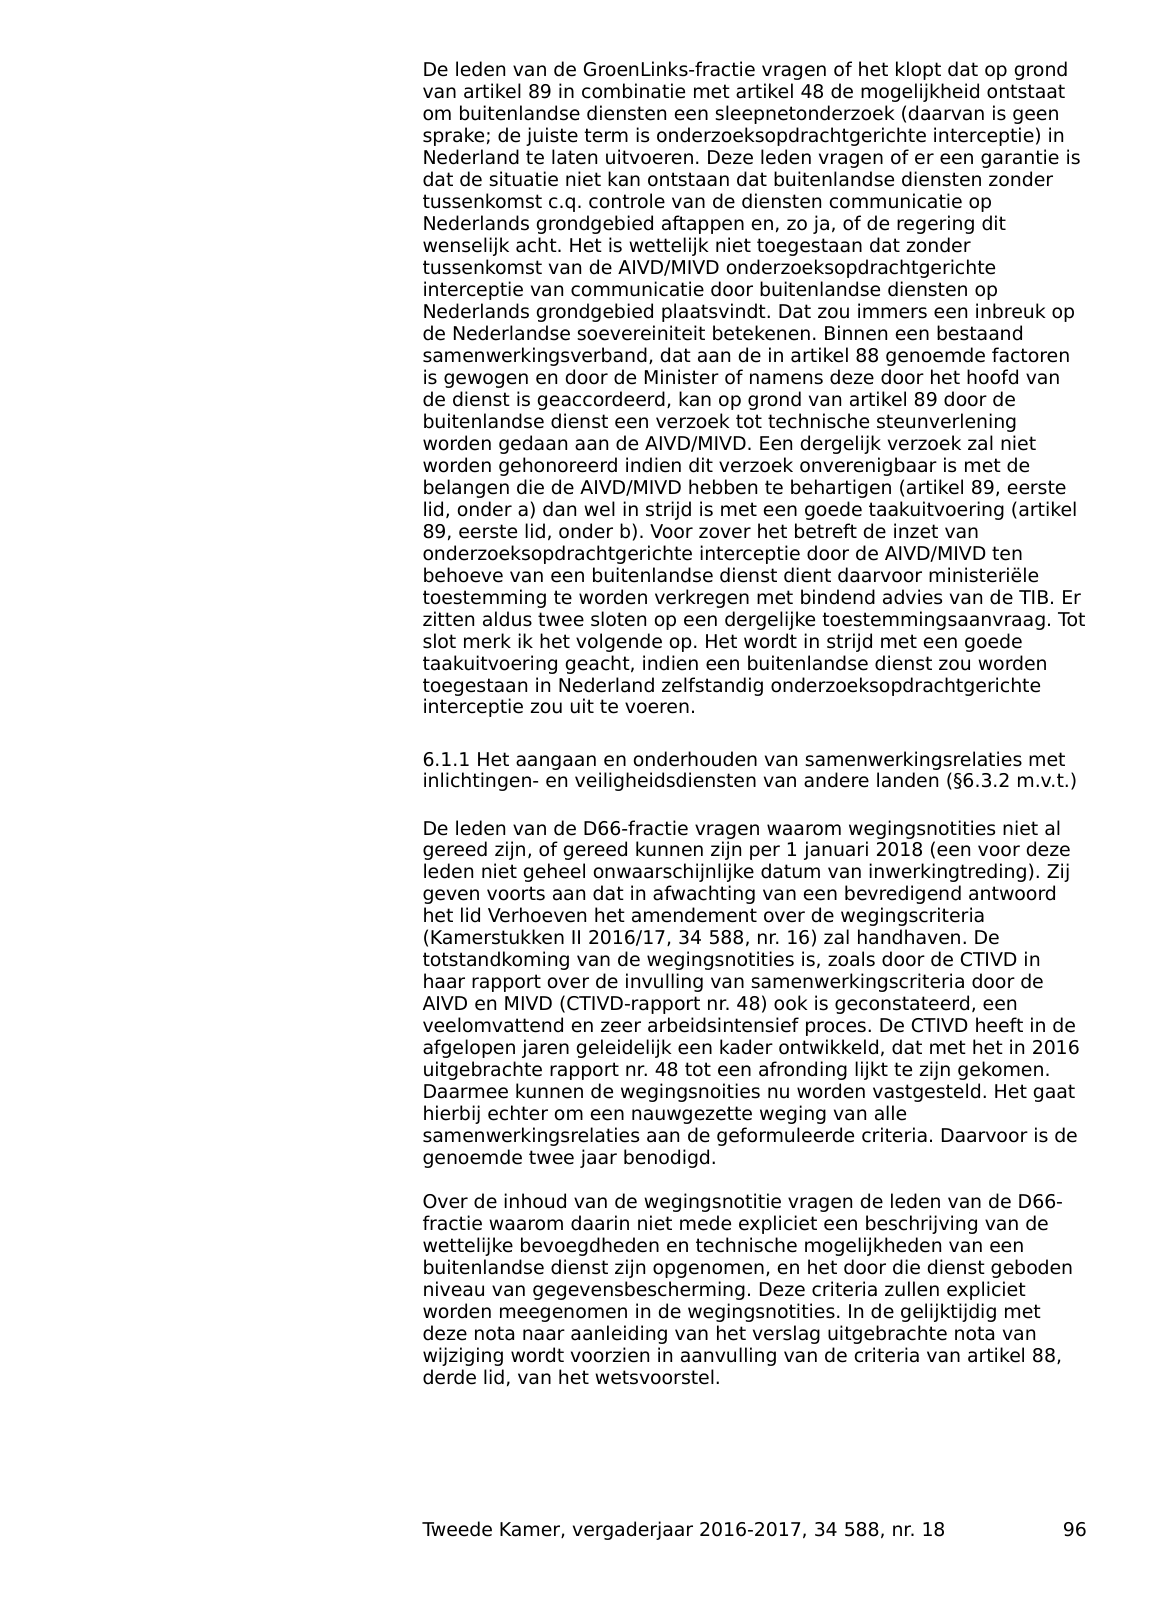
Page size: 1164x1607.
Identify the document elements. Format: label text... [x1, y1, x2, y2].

text De leden van de D66-fractie vragen waarom wegingsnotities niet al gereed zijn, of gereed kunnen zijn per 1 januari 2018 (een voor deze leden niet geheel onwaarschijnlijke datum van inwerkingtreding). Zij geven voorts aan dat in afwachting van een bevredigend antwoord het lid Verhoeven het amendement over de wegingscriteria (Kamerstukken II 2016/17, 34 588, nr. 16) zal handhaven. De totstandkoming van de wegingsnotities is, zoals door de CTIVD in haar rapport over de invulling van samenwerkingscriteria door de AIVD en MIVD (CTIVD-rapport nr. 48) ook is geconstateerd, een veelomvattend en zeer arbeidsintensief proces. De CTIVD heeft in de afgelopen jaren geleidelijk een kader ontwikkeld, dat met het in 2016 uitgebrachte rapport nr. 48 tot een afronding lijkt te zijn gekomen. Daarmee kunnen de wegingsnoities nu worden vastgesteld. Het gaat hierbij echter om een nauwgezette weging van alle samenwerkingsrelaties aan de geformuleerde criteria. Daarvoor is de genoemde twee jaar benodigd. [422, 817, 1087, 1169]
text Over de inhoud van de wegingsnotitie vragen de leden van de D66-fractie waarom daarin niet mede expliciet een beschrijving van de wettelijke bevoegdheden en technische mogelijkheden van een buitenlandse dienst zijn opgenomen, en het door die dienst geboden niveau van gegevensbescherming. Deze criteria zullen expliciet worden meegenomen in de wegingsnotities. In de gelijktijdig met deze nota naar aanleiding van het verslag uitgebrachte nota van wijziging wordt voorzien in aanvulling van de criteria van artikel 88, derde lid, van het wetsvoorstel. [422, 1191, 1087, 1389]
text De leden van de GroenLinks-fractie vragen of het klopt dat op grond van artikel 89 in combinatie met artikel 48 de mogelijkheid ontstaat om buitenlandse diensten een sleepnetonderzoek (daarvan is geen sprake; de juiste term is onderzoeksopdrachtgerichte interceptie) in Nederland te laten uitvoeren. Deze leden vragen of er een garantie is dat de situatie niet kan ontstaan dat buitenlandse diensten zonder tussenkomst c.q. controle van de diensten communicatie op Nederlands grondgebied aftappen en, zo ja, of de regering dit wenselijk acht. Het is wettelijk niet toegestaan dat zonder tussenkomst van de AIVD/MIVD onderzoeksopdrachtgerichte interceptie van communicatie door buitenlandse diensten op Nederlands grondgebied plaatsvindt. Dat zou immers een inbreuk op de Nederlandse soevereiniteit betekenen. Binnen een bestaand samenwerkingsverband, dat aan de in artikel 88 genoemde factoren is gewogen en door de Minister of namens deze door het hoofd van de dienst is geaccordeerd, kan op grond van artikel 89 door de buitenlandse dienst een verzoek tot technische steunverlening worden gedaan aan de AIVD/MIVD. Een dergelijk verzoek zal niet worden gehonoreerd indien dit verzoek onverenigbaar is met de belangen die de AIVD/MIVD hebben te behartigen (artikel 89, eerste lid, onder a) dan wel in strijd is met een goede taakuitvoering (artikel 89, eerste lid, onder b). Voor zover het betreft de inzet van onderzoeksopdrachtgerichte interceptie door de AIVD/MIVD ten behoeve van een buitenlandse dienst dient daarvoor ministeriële toestemming te worden verkregen met bindend advies van de TIB. Er zitten aldus twee sloten op een dergelijke toestemmingsaanvraag. Tot slot merk ik het volgende op. Het wordt in strijd met een goede taakuitvoering geacht, indien een buitenlandse dienst zou worden toegestaan in Nederland zelfstandig onderzoeksopdrachtgerichte interceptie zou uit te voeren. [422, 59, 1087, 718]
subtitle 6.1.1 Het aangaan en onderhouden van samenwerkingsrelaties met inlichtingen- en veiligheidsdiensten van andere landen (§6.3.2 m.v.t.) [422, 748, 1087, 792]
